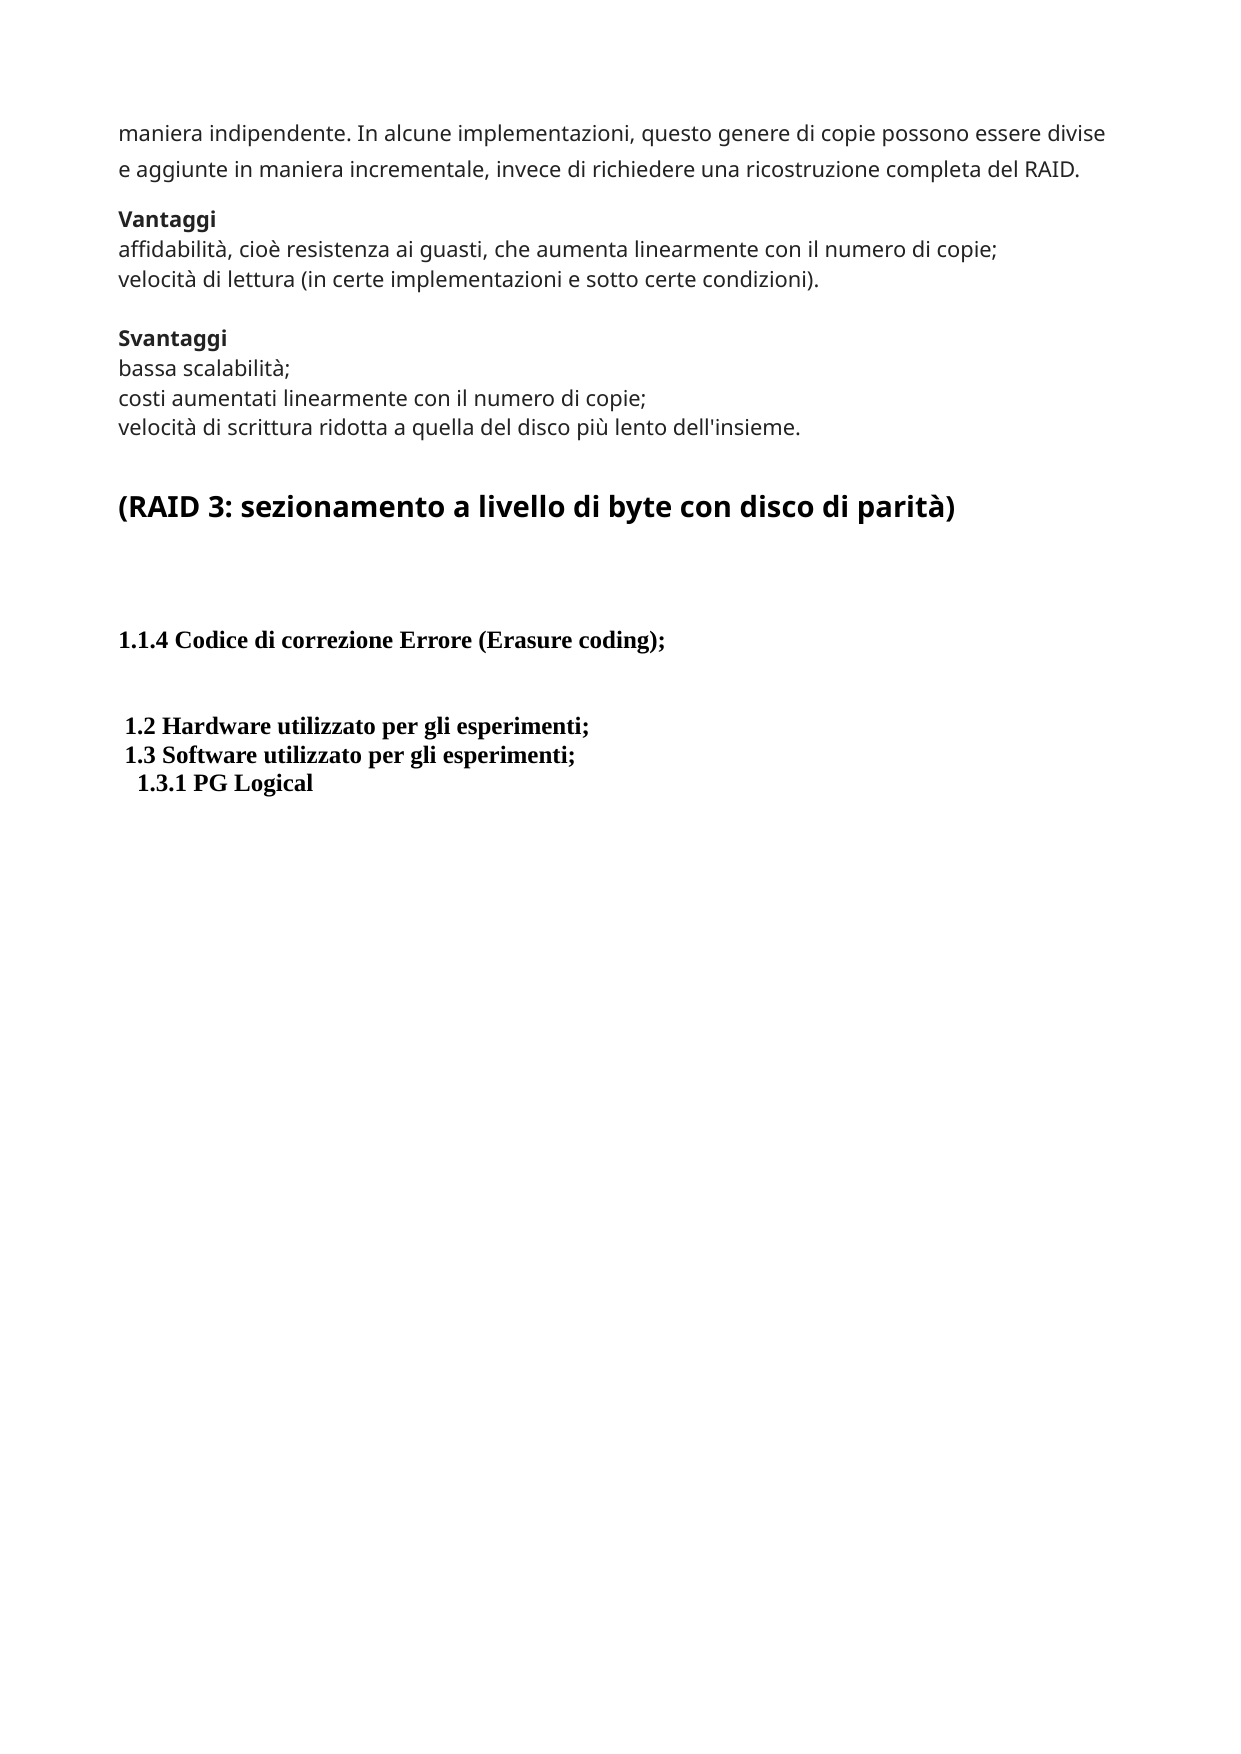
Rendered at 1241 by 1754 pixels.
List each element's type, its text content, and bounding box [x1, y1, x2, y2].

text maniera indipendente. In alcune implementazioni, questo genere di copie possono essere divise e aggiunte in maniera incrementale, invece di richiedere una ricostruzione completa del RAID. [118, 118, 1122, 184]
list costi aumentati linearmente con il numero di copie; [118, 383, 1122, 412]
text 1.1.4 Codice di correzione Errore (Erasure coding); [118, 625, 1122, 653]
list affidabilità, cioè resistenza ai guasti, che aumenta linearmente con il numero di copie; [118, 234, 1122, 264]
list bassa scalabilità; [118, 353, 1122, 383]
text 1.3.1 PG Logical [118, 768, 1122, 797]
list velocità di scrittura ridotta a quella del disco più lento dell'insieme. [118, 412, 1122, 442]
text 1.2 Hardware utilizzato per gli esperimenti; [118, 711, 1122, 740]
subtitle (RAID 3: sezionamento a livello di byte con disco di parità) [118, 486, 1122, 526]
text 1.3 Software utilizzato per gli esperimenti; [118, 740, 1122, 768]
subtitle Svantaggi [118, 323, 1122, 353]
list velocità di lettura (in certe implementazioni e sotto certe condizioni). [118, 264, 1122, 293]
subtitle Vantaggi [118, 204, 1122, 234]
